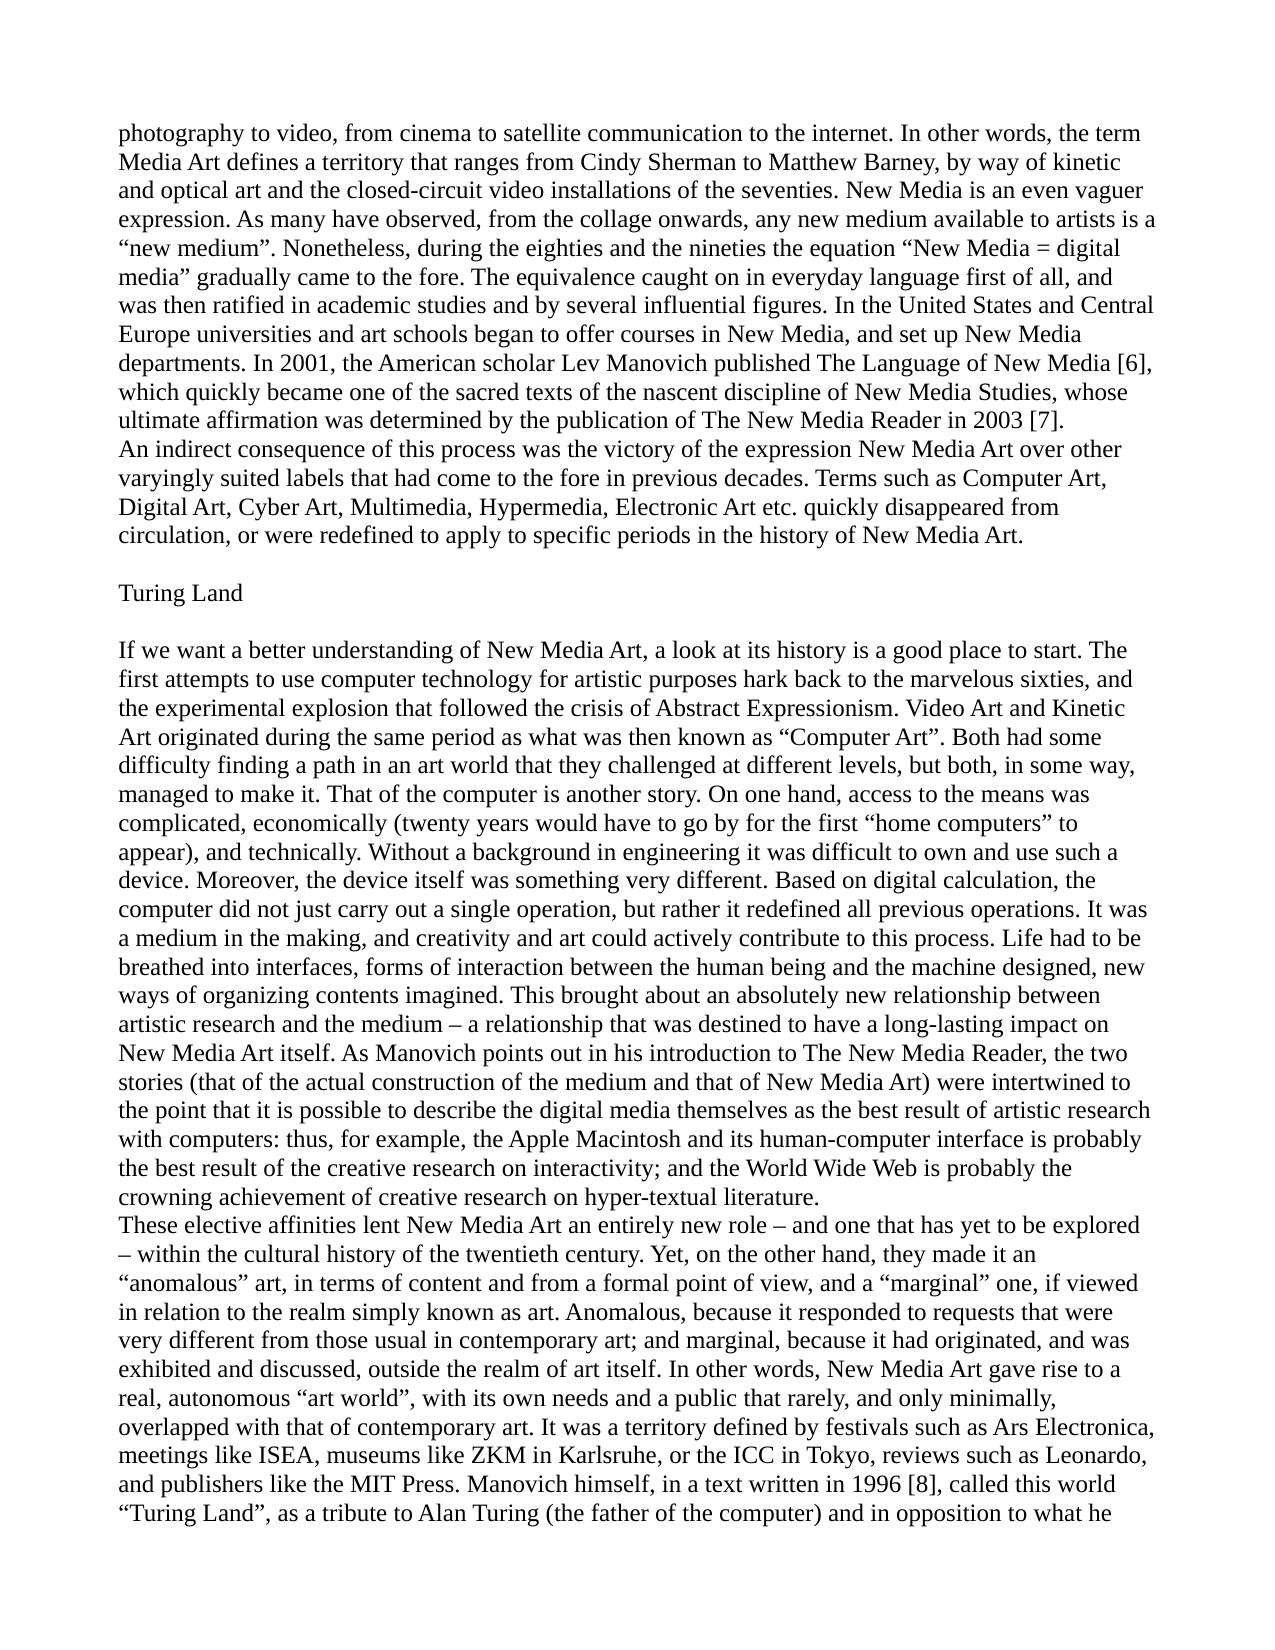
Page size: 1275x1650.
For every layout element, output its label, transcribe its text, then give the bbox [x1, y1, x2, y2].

text These elective affinities lent New Media Art an entirely new role – and one that has yet to be explored – within the cultural history of the twentieth century. Yet, on the other hand, they made it an “anomalous” art, in terms of content and from a formal point of view, and a “marginal” one, if viewed in relation to the realm simply known as art. Anomalous, because it responded to requests that were very different from those usual in contemporary art; and marginal, because it had originated, and was exhibited and discussed, outside the realm of art itself. In other words, New Media Art gave rise to a real, autonomous “art world”, with its own needs and a public that rarely, and only minimally, overlapped with that of contemporary art. It was a territory defined by festivals such as Ars Electronica, meetings like ISEA, museums like ZKM in Karlsruhe, or the ICC in Tokyo, reviews such as Leonardo, and publishers like the MIT Press. Manovich himself, in a text written in 1996 [8], called this world “Turing Land”, as a tribute to Alan Turing (the father of the computer) and in opposition to what he [118, 1211, 1157, 1527]
text Turing Land [118, 578, 1157, 607]
text An indirect consequence of this process was the victory of the expression New Media Art over other varyingly suited labels that had come to the fore in previous decades. Terms such as Computer Art, Digital Art, Cyber Art, Multimedia, Hypermedia, Electronic Art etc. quickly disappeared from circulation, or were redefined to apply to specific periods in the history of New Media Art. [118, 434, 1157, 549]
text photography to video, from cinema to satellite communication to the internet. In other words, the term Media Art defines a territory that ranges from Cindy Sherman to Matthew Barney, by way of kinetic and optical art and the closed-circuit video installations of the seventies. New Media is an even vaguer expression. As many have observed, from the collage onwards, any new medium available to artists is a “new medium”. Nonetheless, during the eighties and the nineties the equation “New Media = digital media” gradually came to the fore. The equivalence caught on in everyday language first of all, and was then ratified in academic studies and by several influential figures. In the United States and Central Europe universities and art schools began to offer courses in New Media, and set up New Media departments. In 2001, the American scholar Lev Manovich published The Language of New Media [6], which quickly became one of the sacred texts of the nascent discipline of New Media Studies, whose ultimate affirmation was determined by the publication of The New Media Reader in 2003 [7]. [118, 118, 1157, 434]
text If we want a better understanding of New Media Art, a look at its history is a good place to start. The first attempts to use computer technology for artistic purposes hark back to the marvelous sixties, and the experimental explosion that followed the crisis of Abstract Expressionism. Video Art and Kinetic Art originated during the same period as what was then known as “Computer Art”. Both had some difficulty finding a path in an art world that they challenged at different levels, but both, in some way, managed to make it. That of the computer is another story. On one hand, access to the means was complicated, economically (twenty years would have to go by for the first “home computers” to appear), and technically. Without a background in engineering it was difficult to own and use such a device. Moreover, the device itself was something very different. Based on digital calculation, the computer did not just carry out a single operation, but rather it redefined all previous operations. It was a medium in the making, and creativity and art could actively contribute to this process. Life had to be breathed into interfaces, forms of interaction between the human being and the machine designed, new ways of organizing contents imagined. This brought about an absolutely new relationship between artistic research and the medium – a relationship that was destined to have a long-lasting impact on New Media Art itself. As Manovich points out in his introduction to The New Media Reader, the two stories (that of the actual construction of the medium and that of New Media Art) were intertwined to the point that it is possible to describe the digital media themselves as the best result of artistic research with computers: thus, for example, the Apple Macintosh and its human-computer interface is probably the best result of the creative research on interactivity; and the World Wide Web is probably the crowning achievement of creative research on hyper-textual literature. [118, 636, 1157, 1211]
